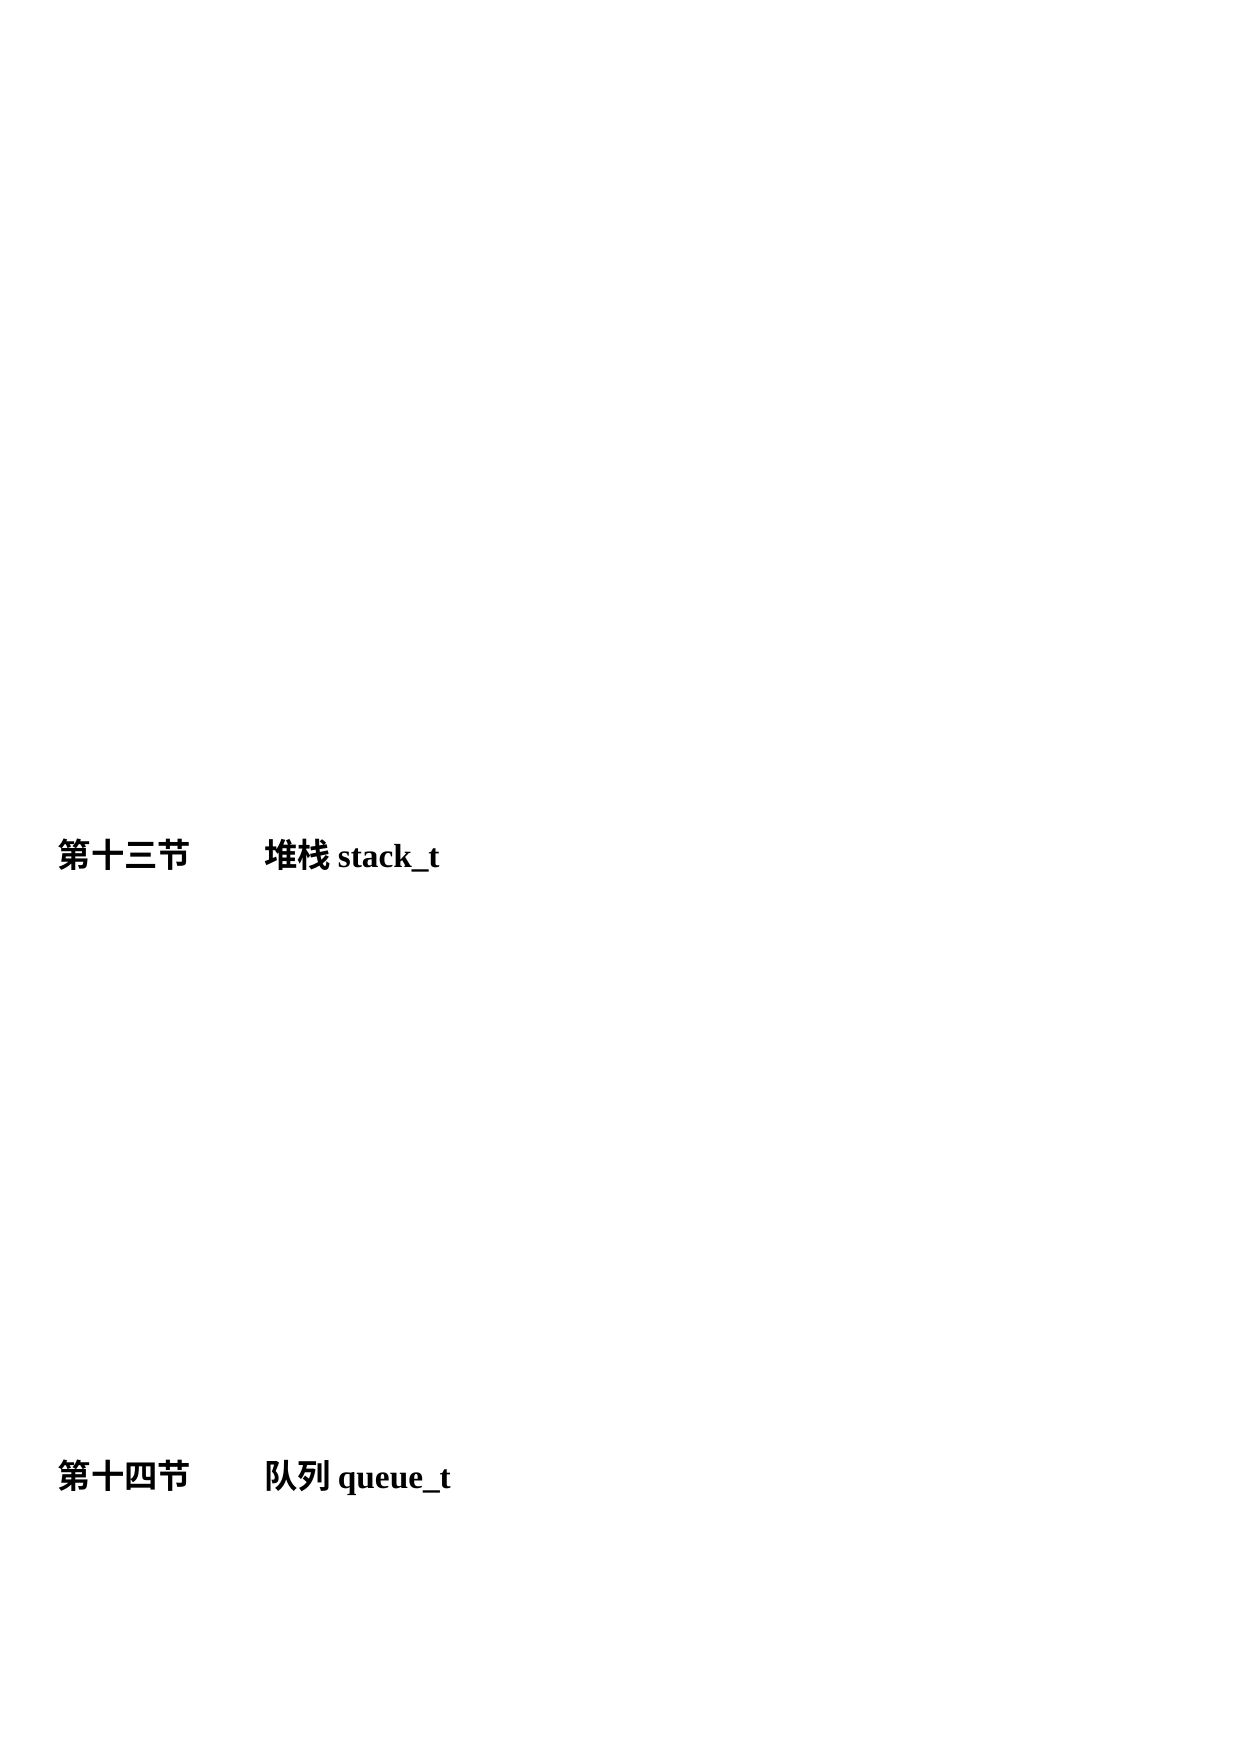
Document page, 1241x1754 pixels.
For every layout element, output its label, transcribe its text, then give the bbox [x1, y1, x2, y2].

subtitle 堆栈stack_t [57, 828, 1179, 877]
subtitle 队列queue_t [57, 1450, 1179, 1498]
